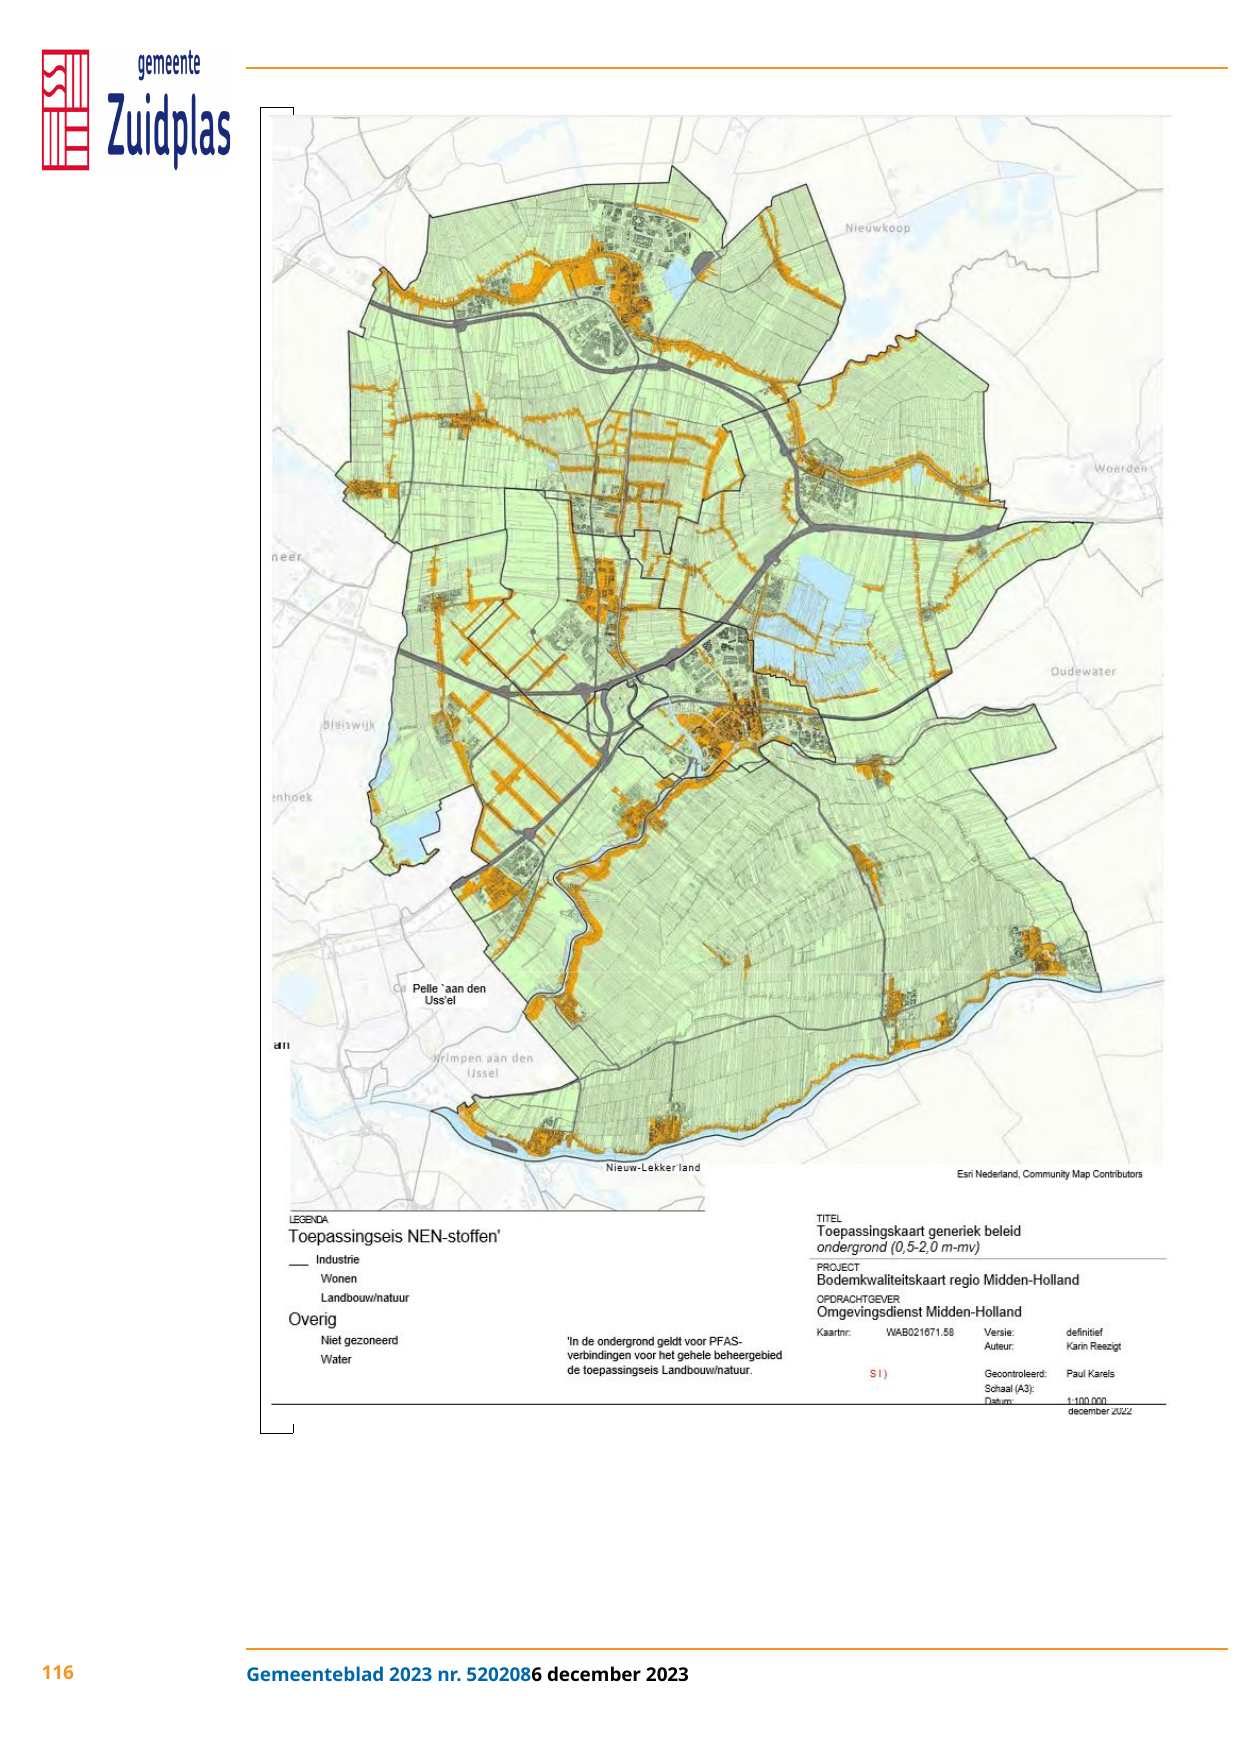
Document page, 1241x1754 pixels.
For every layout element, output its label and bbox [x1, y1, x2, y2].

picture [41, 47, 231, 172]
picture [268, 115, 1173, 1424]
